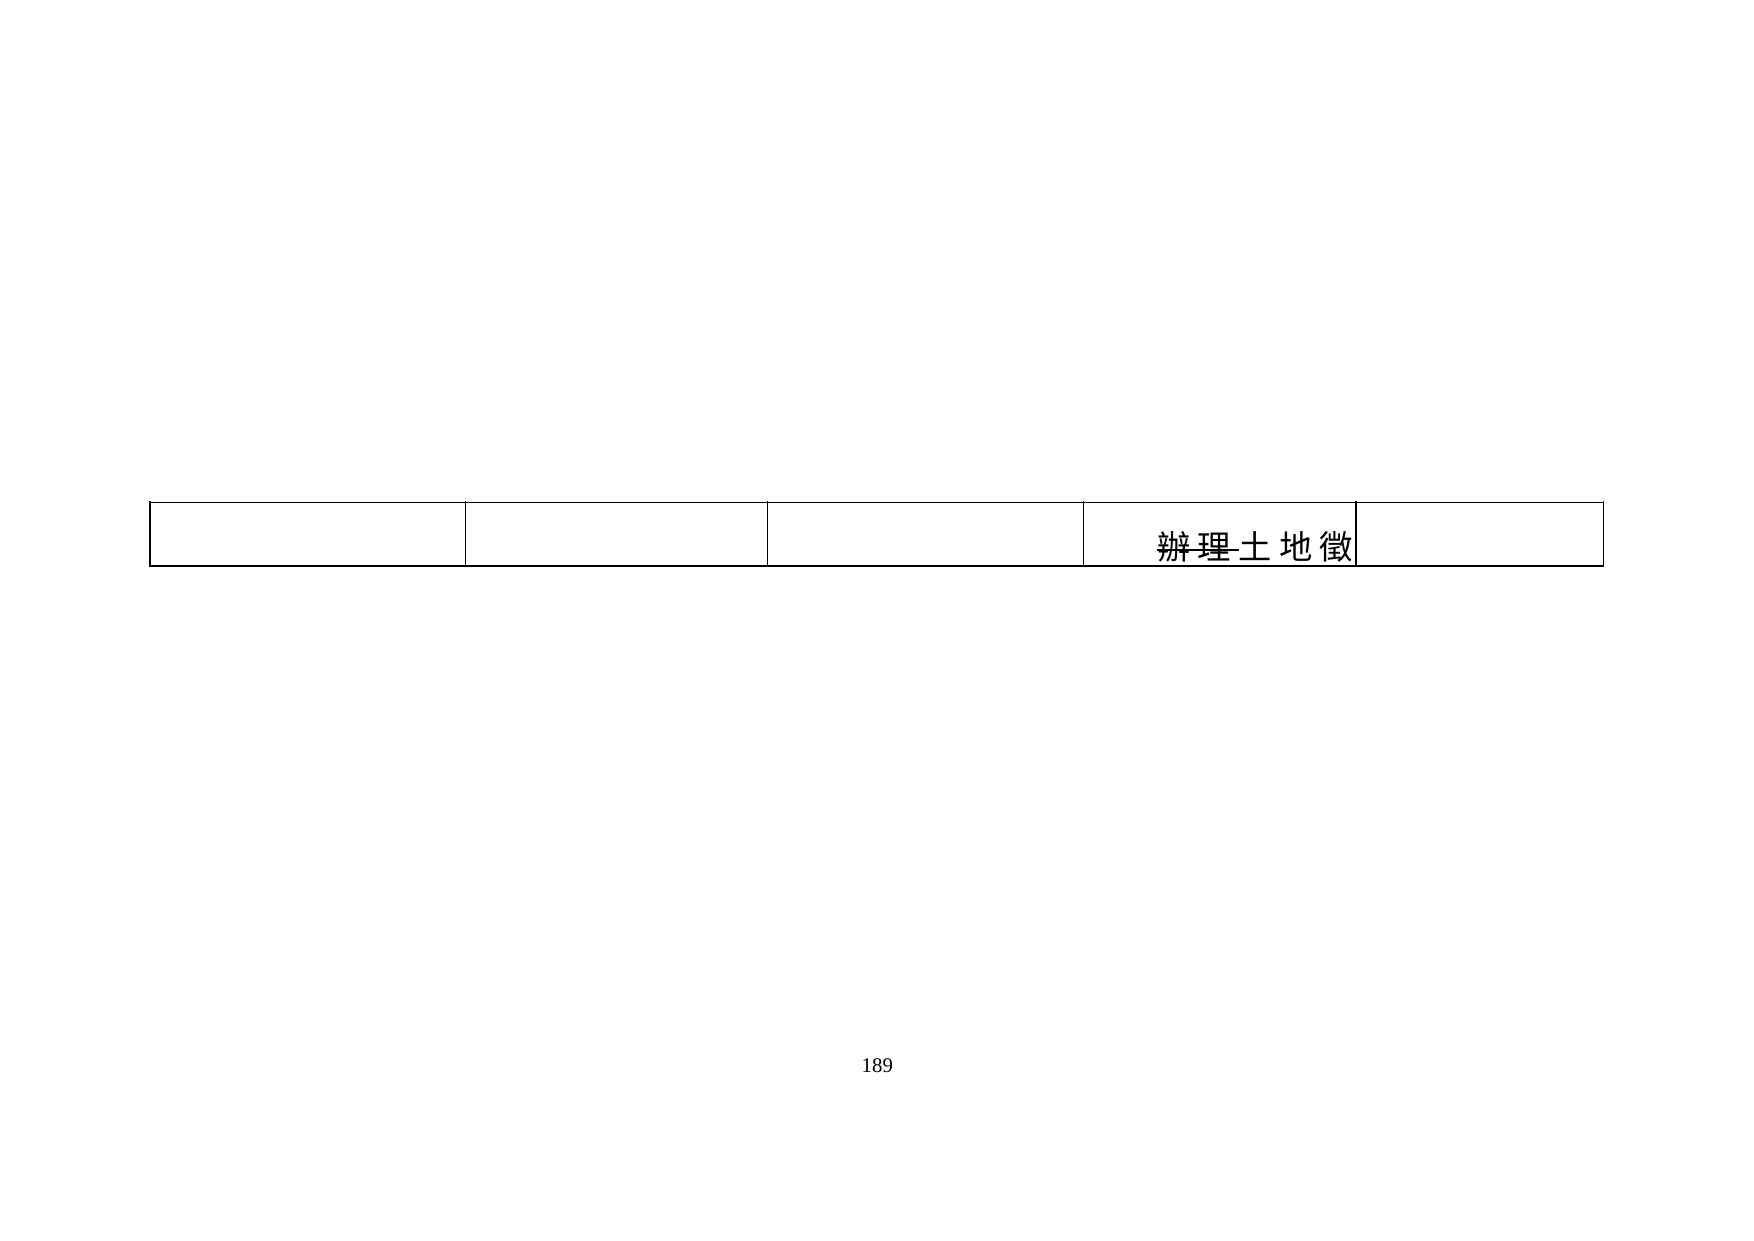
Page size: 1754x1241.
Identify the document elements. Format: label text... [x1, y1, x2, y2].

table_cell [151, 503, 465, 565]
table_cell [768, 503, 1083, 565]
table_cell 辦理土地徵 [1084, 503, 1355, 565]
table_cell [466, 503, 767, 565]
table_cell [1357, 503, 1603, 565]
